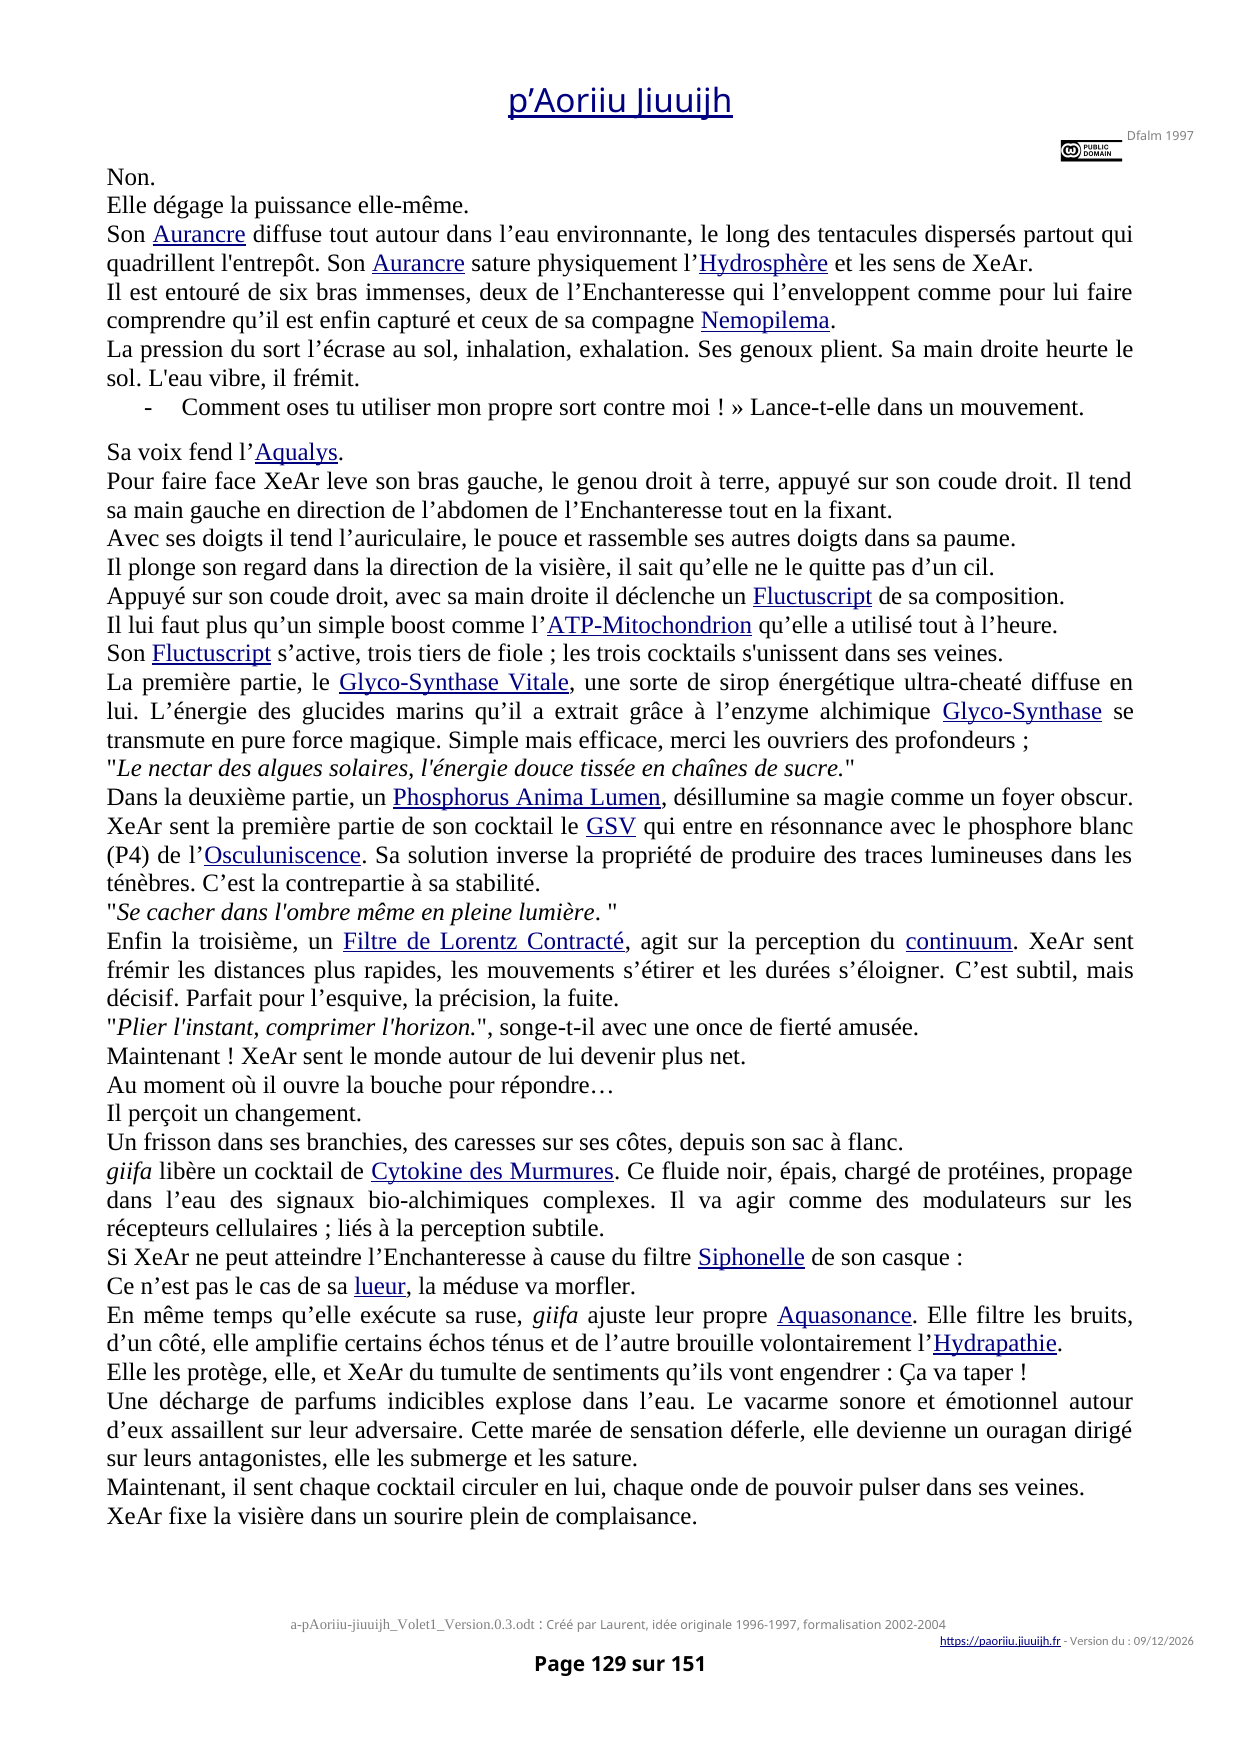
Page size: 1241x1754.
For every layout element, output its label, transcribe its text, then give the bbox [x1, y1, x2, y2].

list Comment oses tu utiliser mon propre sort contre moi ! » Lance-t-elle dans un mouvement. [144, 392, 1134, 421]
text Au moment où il ouvre la bouche pour répondre… [106, 1070, 1134, 1098]
text Avec ses doigts il tend l’auriculaire, le pouce et rassemble ses autres doigts dans sa paume. [106, 523, 1134, 552]
text giifa libère un cocktail de Cytokine des Murmures. Ce fluide noir, épais, chargé de protéines, propage dans l’eau des signaux bio-alchimiques complexes. Il va agir comme des modulateurs sur les récepteurs cellulaires ; liés à la perception subtile. [106, 1156, 1134, 1242]
text "Plier l'instant, comprimer l'horizon.", songe-t-il avec une once de fierté amusée. [106, 1012, 1134, 1041]
text Maintenant, il sent chaque cocktail circuler en lui, chaque onde de pouvoir pulser dans ses veines. [106, 1472, 1134, 1501]
text Elle les protège, elle, et XeAr du tumulte de sentiments qu’ils vont engendrer : Ça va taper ! [106, 1357, 1134, 1386]
text La première partie, le Glyco-Synthase Vitale, une sorte de sirop énergétique ultra-cheaté diffuse en lui. L’énergie des glucides marins qu’il a extrait grâce à l’enzyme alchimique Glyco-Synthase se transmute en pure force magique. Simple mais efficace, merci les ouvriers des profondeurs ; [106, 667, 1134, 753]
text "Le nectar des algues solaires, l'énergie douce tissée en chaînes de sucre." [106, 753, 1134, 782]
text Une décharge de parfums indicibles explose dans l’eau. Le vacarme sonore et émotionnel autour d’eux assaillent sur leur adversaire. Cette marée de sensation déferle, elle devienne un ouragan dirigé sur leurs antagonistes, elle les submerge et les sature. [106, 1386, 1134, 1472]
text Ce n’est pas le cas de sa lueur, la méduse va morfler. [106, 1271, 1134, 1300]
text La pression du sort l’écrase au sol, inhalation, exhalation. Ses genoux plient. Sa main droite heurte le sol. L'eau vibre, il frémit. [106, 334, 1134, 392]
text XeAr fixe la visière dans un sourire plein de complaisance. [106, 1501, 1134, 1530]
text Sa voix fend l’Aqualys. [106, 437, 1134, 466]
text Un frisson dans ses branchies, des caresses sur ses côtes, depuis son sac à flanc. [106, 1127, 1134, 1156]
text Son Aurancre diffuse tout autour dans l’eau environnante, le long des tentacules dispersés partout qui quadrillent l'entrepôt. Son Aurancre sature physiquement l’Hydrosphère et les sens de XeAr. [106, 219, 1134, 277]
text Dans la deuxième partie, un Phosphorus Anima Lumen, désillumine sa magie comme un foyer obscur. XeAr sent la première partie de son cocktail le GSV qui entre en résonnance avec le phosphore blanc (P4) de l’Osculuniscence. Sa solution inverse la propriété de produire des traces lumineuses dans les ténèbres. C’est la contrepartie à sa stabilité. [106, 782, 1134, 897]
text Maintenant ! XeAr sent le monde autour de lui devenir plus net. [106, 1041, 1134, 1070]
text En même temps qu’elle exécute sa ruse, giifa ajuste leur propre Aquasonance. Elle filtre les bruits, d’un côté, elle amplifie certains échos ténus et de l’autre brouille volontairement l’Hydrapathie. [106, 1300, 1134, 1357]
text Appuyé sur son coude droit, avec sa main droite il déclenche un Fluctuscript de sa composition. [106, 581, 1134, 610]
text Il plonge son regard dans la direction de la visière, il sait qu’elle ne le quitte pas d’un cil. [106, 552, 1134, 581]
text "Se cacher dans l'ombre même en pleine lumière. " [106, 897, 1134, 926]
text Si XeAr ne peut atteindre l’Enchanteresse à cause du filtre Siphonelle de son casque : [106, 1242, 1134, 1271]
text Pour faire face XeAr leve son bras gauche, le genou droit à terre, appuyé sur son coude droit. Il tend sa main gauche en direction de l’abdomen de l’Enchanteresse tout en la fixant. [106, 466, 1134, 523]
text Il perçoit un changement. [106, 1098, 1134, 1127]
text Son Fluctuscript s’active, trois tiers de fiole ; les trois cocktails s'unissent dans ses veines. [106, 638, 1134, 667]
text Enfin la troisième, un Filtre de Lorentz Contracté, agit sur la perception du continuum. XeAr sent frémir les distances plus rapides, les mouvements s’étirer et les durées s’éloigner. C’est subtil, mais décisif. Parfait pour l’esquive, la précision, la fuite. [106, 926, 1134, 1012]
text Elle dégage la puissance elle-même. [106, 191, 1134, 219]
text Il est entouré de six bras immenses, deux de l’Enchanteresse qui l’enveloppent comme pour lui faire comprendre qu’il est enfin capturé et ceux de sa compagne Nemopilema. [106, 277, 1134, 334]
text Non. [106, 162, 1134, 191]
text Il lui faut plus qu’un simple boost comme l’ATP-Mitochondrion qu’elle a utilisé tout à l’heure. [106, 610, 1134, 638]
